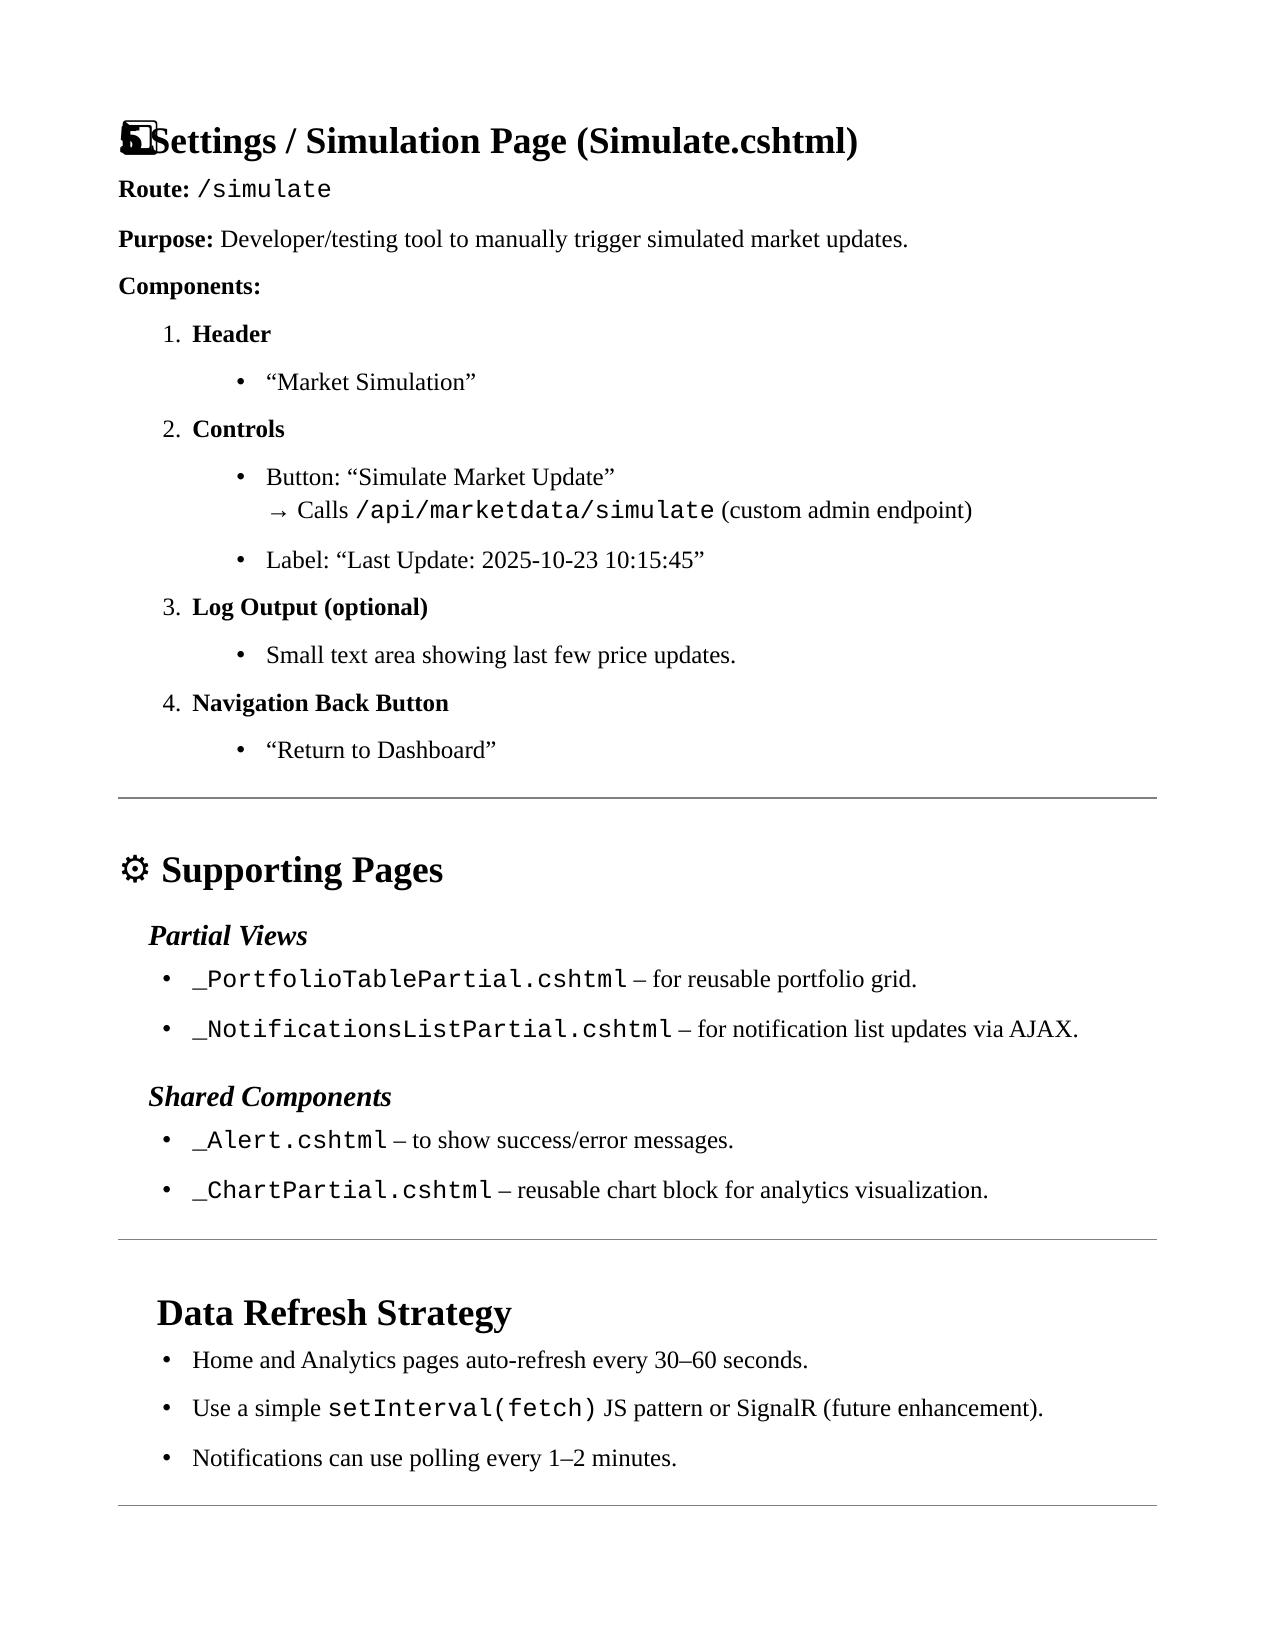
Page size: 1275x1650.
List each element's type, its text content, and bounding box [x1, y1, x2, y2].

list _Alert.cshtml – to show success/error messages. [162, 1125, 1157, 1156]
list Notifications can use polling every 1–2 minutes. [162, 1443, 1157, 1472]
subtitle 🔸 Partial Views [118, 918, 1157, 952]
list Button: “Simulate Market Update” → Calls /api/marketdata/simulate (custom admin endpoint) [236, 462, 1157, 526]
list “Market Simulation” [236, 367, 1157, 395]
list Small text area showing last few price updates. [236, 640, 1157, 669]
list “Return to Dashboard” [236, 735, 1157, 764]
text Components: [118, 271, 1157, 300]
list Controls [162, 414, 1157, 443]
list _NotificationsListPartial.cshtml – for notification list updates via AJAX. [162, 1014, 1157, 1045]
list Header [162, 319, 1157, 348]
list Home and Analytics pages auto-refresh every 30–60 seconds. [162, 1346, 1157, 1374]
list _ChartPartial.cshtml – reusable chart block for analytics visualization. [162, 1175, 1157, 1206]
subtitle 🔁 Data Refresh Strategy [118, 1290, 1157, 1333]
list Navigation Back Button [162, 688, 1157, 716]
list Label: “Last Update: 2025-10-23 10:15:45” [236, 545, 1157, 573]
subtitle 🔸 Shared Components [118, 1079, 1157, 1112]
list _PortfolioTablePartial.cshtml – for reusable portfolio grid. [162, 964, 1157, 995]
list Log Output (optional) [162, 592, 1157, 621]
text Purpose: Developer/testing tool to manually trigger simulated market updates. [118, 224, 1157, 252]
subtitle ⚙️ Supporting Pages [118, 848, 1157, 891]
subtitle 5️⃣ Settings / Simulation Page (Simulate.cshtml) [118, 118, 1157, 161]
text Route: /simulate [118, 174, 1157, 204]
list Use a simple setInterval(fetch) JS pattern or SignalR (future enhancement). [162, 1393, 1157, 1424]
